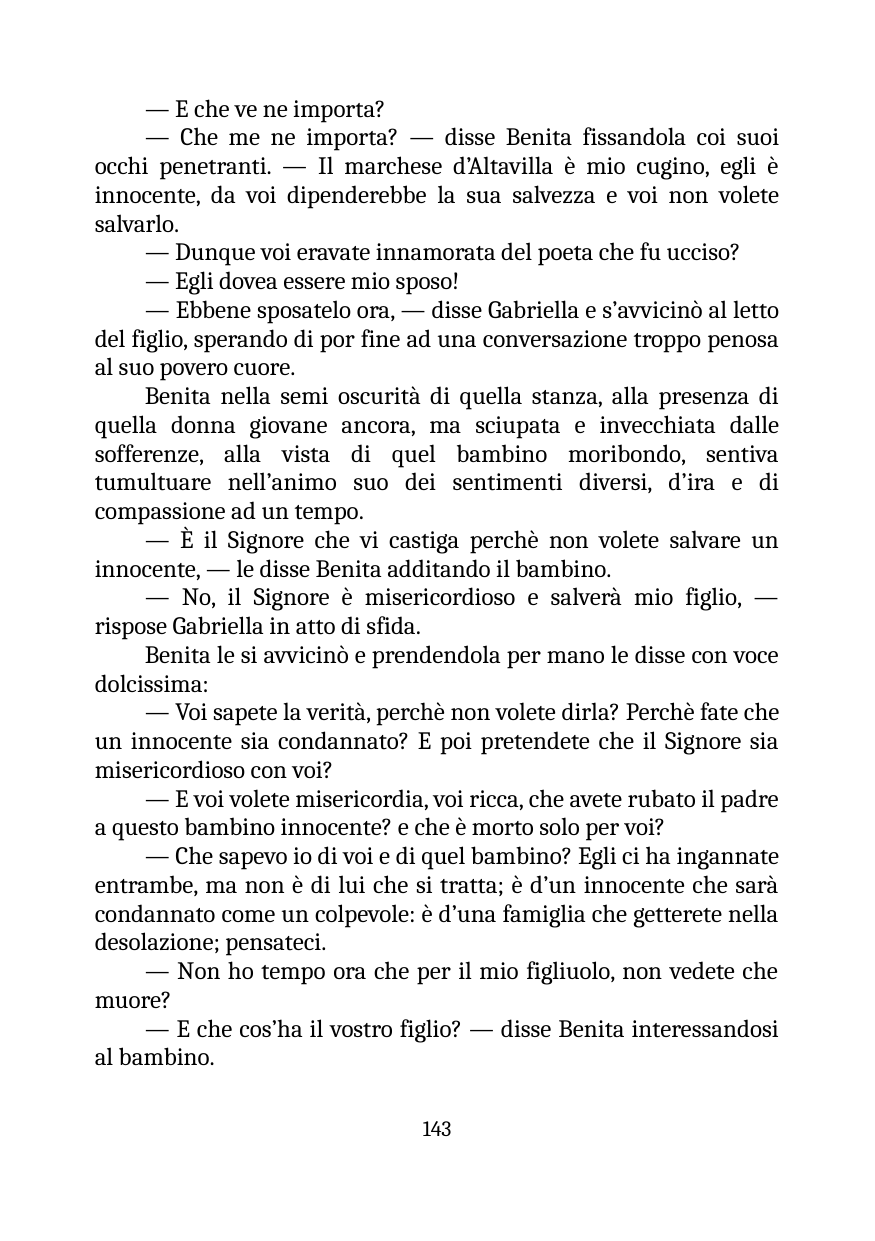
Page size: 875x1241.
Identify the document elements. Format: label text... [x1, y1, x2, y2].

text — Dunque voi eravate innamorata del poeta che fu ucciso? [94, 238, 779, 267]
text — È il Signore che vi castiga perchè non volete salvare un innocente, — le disse Benita additando il bambino. [94, 526, 779, 583]
text — Voi sapete la verità, perchè non volete dirla? Perchè fate che un innocente sia condannato? E poi pretendete che il Signore sia misericordioso con voi? [94, 698, 779, 784]
text — Che sapevo io di voi e di quel bambino? Egli ci ha ingannate entrambe, ma non è di lui che si tratta; è d’un innocente che sarà condannato come un colpevole: è d’una famiglia che getterete nella desolazione; pensateci. [94, 842, 779, 957]
text — Ebbene sposatelo ora, — disse Gabriella e s’avvicinò al letto del figlio, sperando di por fine ad una conversazione troppo penosa al suo povero cuore. [94, 296, 779, 382]
text Benita nella semi oscurità di quella stanza, alla presenza di quella donna giovane ancora, ma sciupata e invecchiata dalle sofferenze, alla vista di quel bambino moribondo, sentiva tumultuare nell’animo suo dei sentimenti diversi, d’ira e di compassione ad un tempo. [94, 382, 779, 526]
text — No, il Signore è misericordioso e salverà mio figlio, — rispose Gabriella in atto di sfida. [94, 583, 779, 641]
text — Egli dovea essere mio sposo! [94, 267, 779, 296]
text — E che cos’ha il vostro figlio? — disse Benita interessandosi al bambino. [94, 1014, 779, 1072]
text — E voi volete misericordia, voi ricca, che avete rubato il padre a questo bambino innocente? e che è morto solo per voi? [94, 784, 779, 842]
text Benita le si avvicinò e prendendola per mano le disse con voce dolcissima: [94, 641, 779, 698]
text — E che ve ne importa? [94, 94, 779, 123]
text — Che me ne importa? — disse Benita fissandola coi suoi occhi penetranti. — Il marchese d’Altavilla è mio cugino, egli è innocente, da voi dipenderebbe la sua salvezza e voi non volete salvarlo. [94, 123, 779, 238]
text — Non ho tempo ora che per il mio figliuolo, non vedete che muore? [94, 957, 779, 1014]
